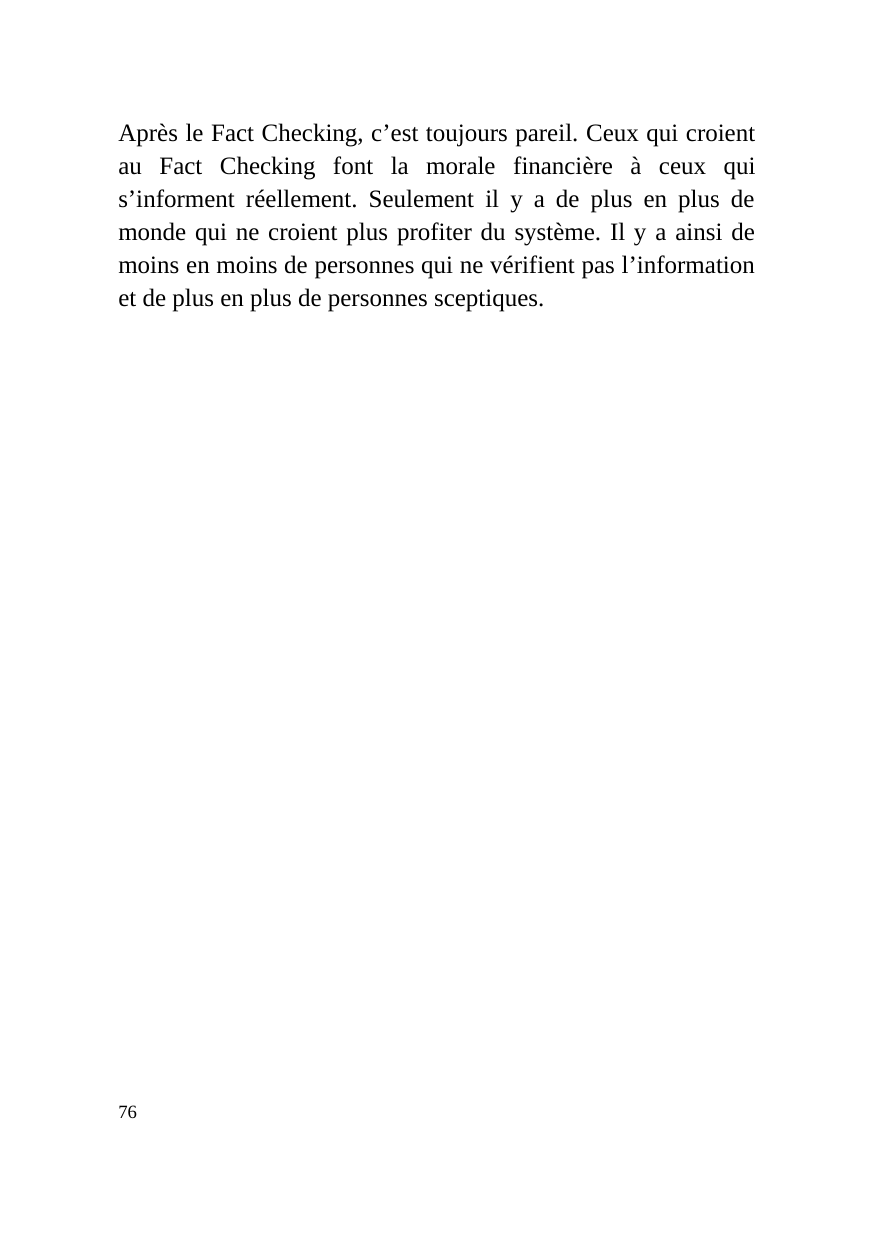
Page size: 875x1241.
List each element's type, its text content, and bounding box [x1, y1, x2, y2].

text Après le Fact Checking, c’est toujours pareil. Ceux qui croient au Fact Checking font la morale financière à ceux qui s’informent réellement. Seulement il y a de plus en plus de monde qui ne croient plus profiter du système. Il y a ainsi de moins en moins de personnes qui ne vérifient pas l’information et de plus en plus de personnes sceptiques. [118, 118, 756, 312]
